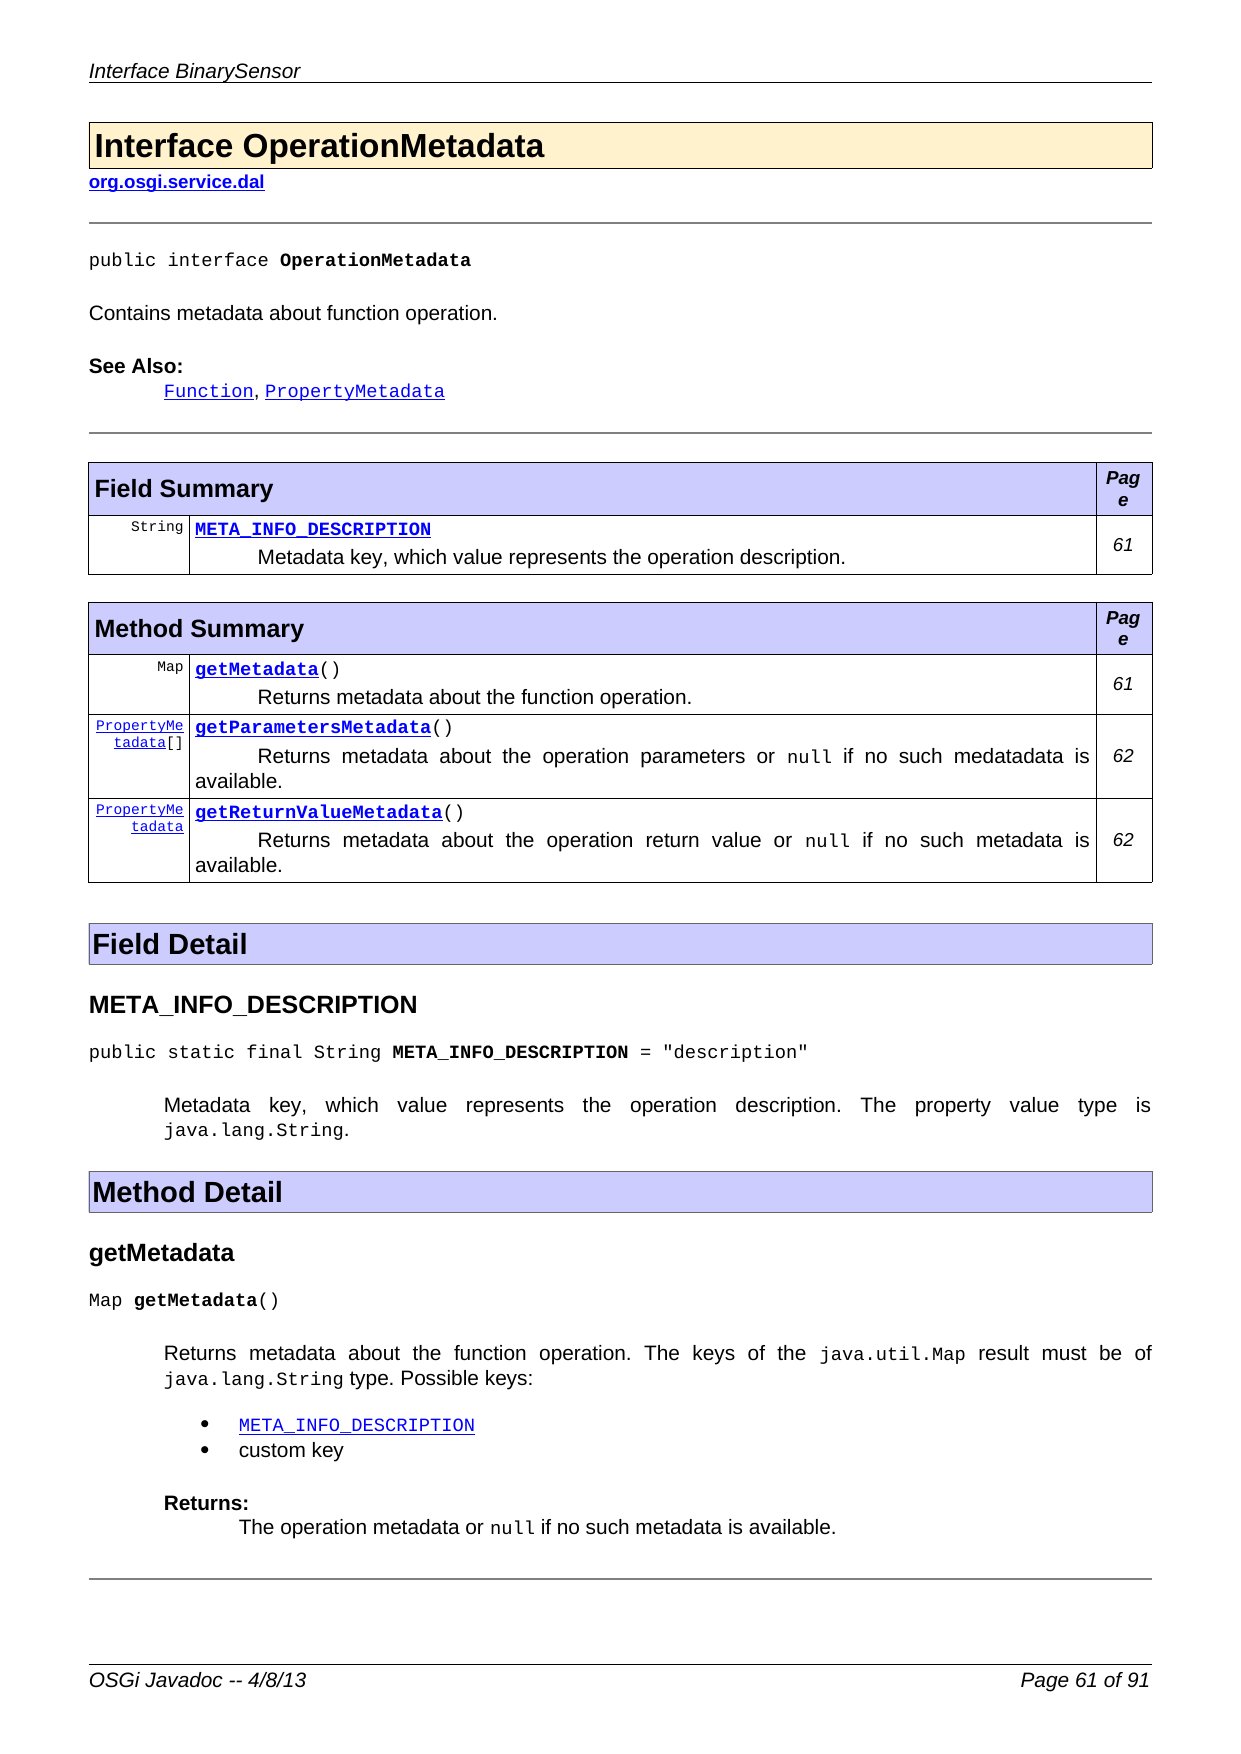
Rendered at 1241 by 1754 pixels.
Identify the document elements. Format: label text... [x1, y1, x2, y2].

table_header Method Summary [89, 603, 1096, 654]
table_cell PropertyMetadata [89, 799, 189, 882]
subtitle META_INFO_DESCRIPTION [88, 989, 1152, 1018]
list custom key [201, 1437, 1152, 1462]
text org.osgi.service.dal [88, 171, 1152, 193]
text See Also: [88, 354, 1152, 378]
table_header Field Summary [89, 463, 1096, 515]
table_cell 61 [1097, 655, 1152, 713]
table_cell META_INFO_DESCRIPTION Metadata key, which value represents the operation description. [190, 516, 1096, 574]
table_cell String [89, 516, 189, 574]
table_cell PropertyMetadata[] [89, 715, 189, 798]
text Function, PropertyMetadata [163, 378, 1152, 403]
text Map getMetadata() [88, 1290, 1152, 1312]
text The operation metadata or null if no such metadata is available. [238, 1515, 1152, 1540]
table_cell getMetadata() Returns metadata about the function operation. [190, 655, 1096, 713]
table_cell 62 [1097, 799, 1152, 882]
subtitle getMetadata [88, 1237, 1152, 1266]
list META_INFO_DESCRIPTION [201, 1416, 1152, 1437]
table_header Page [1097, 603, 1152, 654]
text public interface OperationMetadata [88, 250, 1152, 272]
table_cell 61 [1097, 516, 1152, 574]
table_cell getParametersMetadata() Returns metadata about the operation parameters or null if no such medatadata is available. [190, 715, 1096, 798]
subtitle Field Detail [90, 924, 1152, 964]
text Contains metadata about function operation. [88, 301, 1152, 325]
subtitle Interface OperationMetadata [90, 123, 1152, 168]
text Returns: [163, 1491, 1152, 1515]
text public static final String META_INFO_DESCRIPTION = "description" [88, 1042, 1152, 1064]
subtitle Method Detail [90, 1172, 1152, 1212]
table_cell getReturnValueMetadata() Returns metadata about the operation return value or null if no such metadata is available. [190, 799, 1096, 882]
table_cell Map [89, 655, 189, 713]
table_header Page [1097, 463, 1152, 515]
text Metadata key, which value represents the operation description. The property value type is java.lang.String. [163, 1093, 1152, 1142]
text Returns metadata about the function operation. The keys of the java.util.Map result must be of java.lang.String type. Possible keys: [163, 1341, 1152, 1391]
table_cell 62 [1097, 715, 1152, 798]
